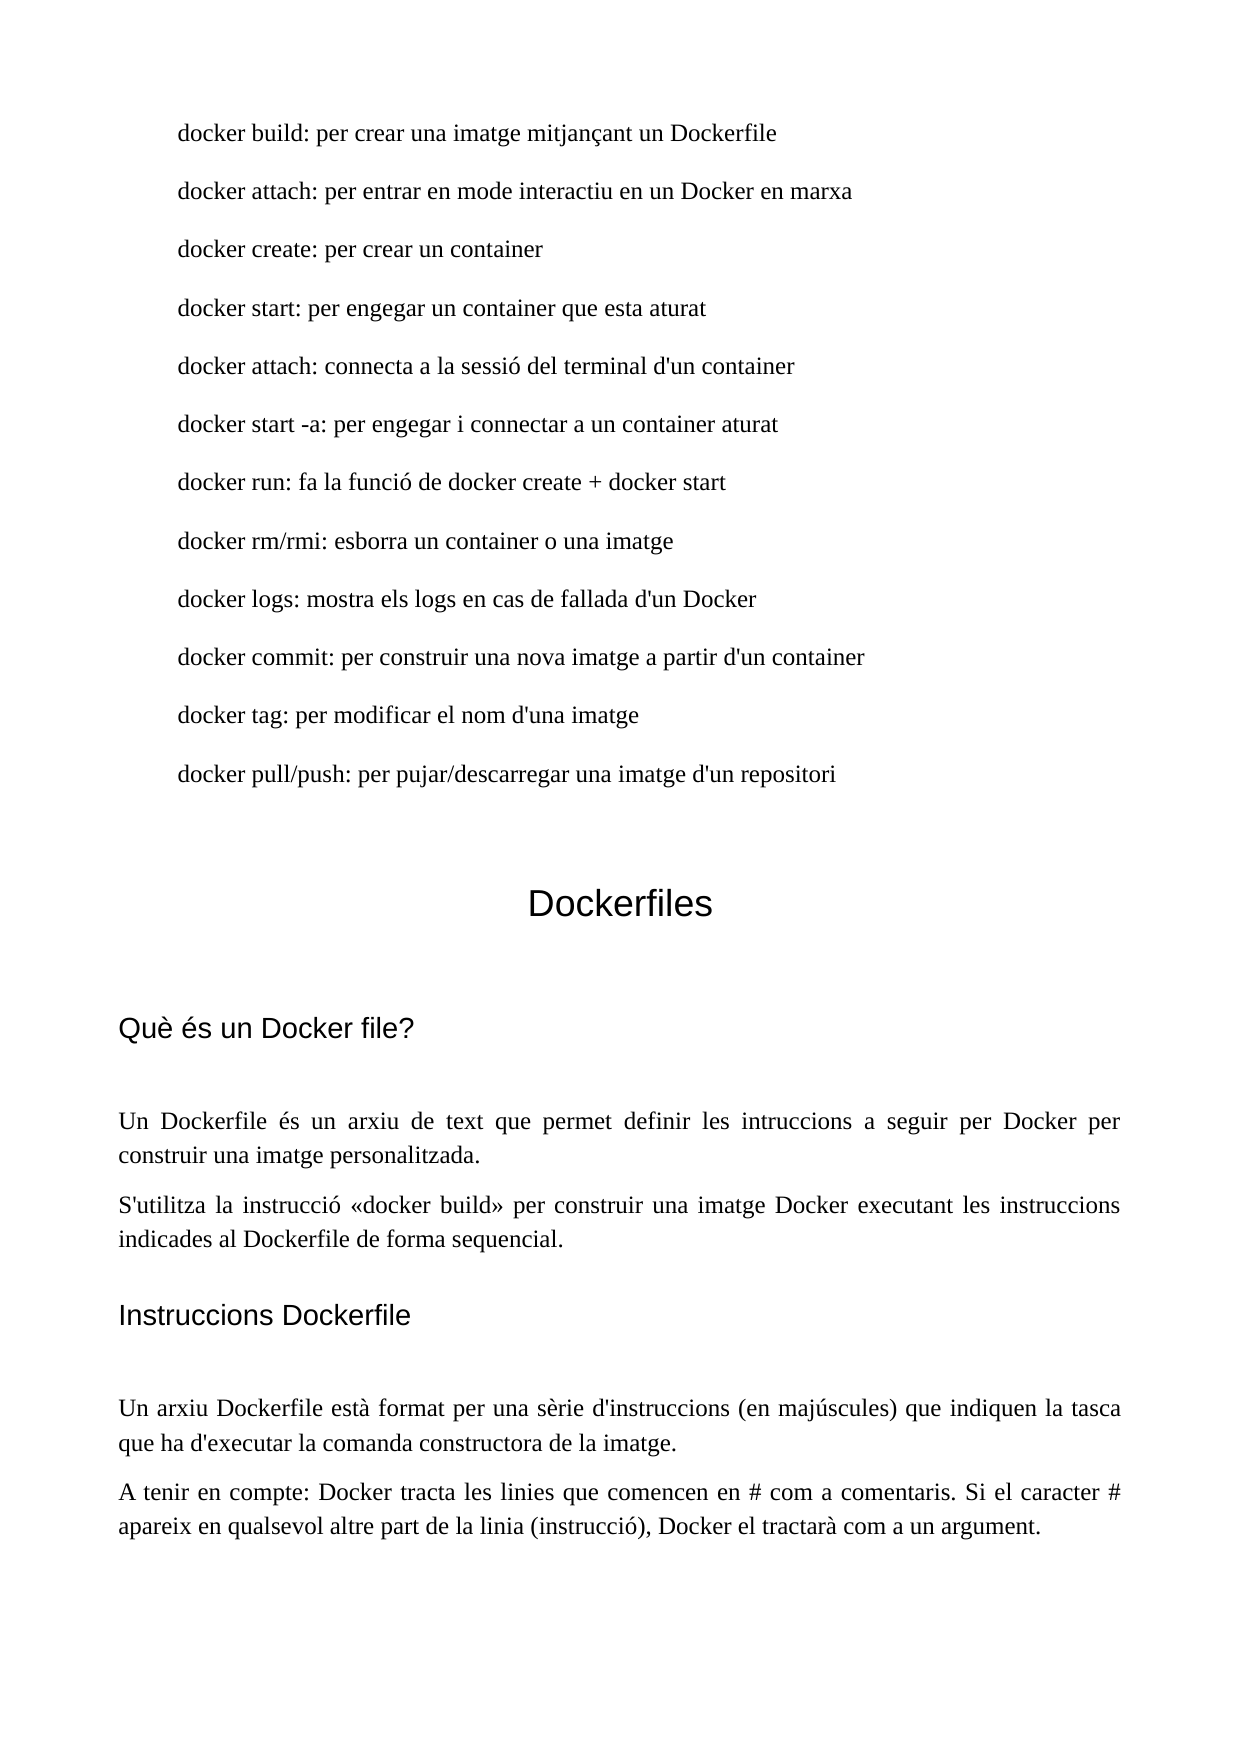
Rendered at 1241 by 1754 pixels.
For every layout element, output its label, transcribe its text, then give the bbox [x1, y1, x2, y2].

text docker tag: per modificar el nom d'una imatge [177, 700, 1063, 729]
text docker start: per engegar un container que esta aturat [177, 293, 1063, 322]
text docker attach: connecta a la sessió del terminal d'un container [177, 351, 1063, 380]
text docker attach: per entrar en mode interactiu en un Docker en marxa [177, 176, 1063, 205]
text docker commit: per construir una nova imatge a partir d'un container [177, 642, 1063, 671]
text S'utilitza la instrucció «docker build» per construir una imatge Docker executant les instruccions indicades al Dockerfile de forma sequencial. [118, 1190, 1122, 1253]
subtitle Què és un Docker file? [118, 1011, 1122, 1044]
text Un arxiu Dockerfile està format per una sèrie d'instruccions (en majúscules) que indiquen la tasca que ha d'executar la comanda constructora de la imatge. [118, 1393, 1122, 1457]
text docker pull/push: per pujar/descarregar una imatge d'un repositori [177, 759, 1063, 787]
text A tenir en compte: Docker tracta les linies que comencen en # com a comentaris. Si el caracter # apareix en qualsevol altre part de la linia (instrucció), Docker el tractarà com a un argument. [118, 1477, 1122, 1540]
text docker rm/rmi: esborra un container o una imatge [177, 526, 1063, 554]
text docker run: fa la funció de docker create + docker start [177, 467, 1063, 496]
text docker start -a: per engegar i connectar a un container aturat [177, 409, 1063, 438]
subtitle Instruccions Dockerfile [118, 1298, 1122, 1332]
text Un Dockerfile és un arxiu de text que permet definir les intruccions a seguir per Docker per construir una imatge personalitzada. [118, 1106, 1122, 1169]
text docker build: per crear una imatge mitjançant un Dockerfile [177, 118, 1063, 147]
subtitle Dockerfiles [118, 881, 1122, 924]
text docker logs: mostra els logs en cas de fallada d'un Docker [177, 584, 1063, 613]
text docker create: per crear un container [177, 234, 1063, 263]
